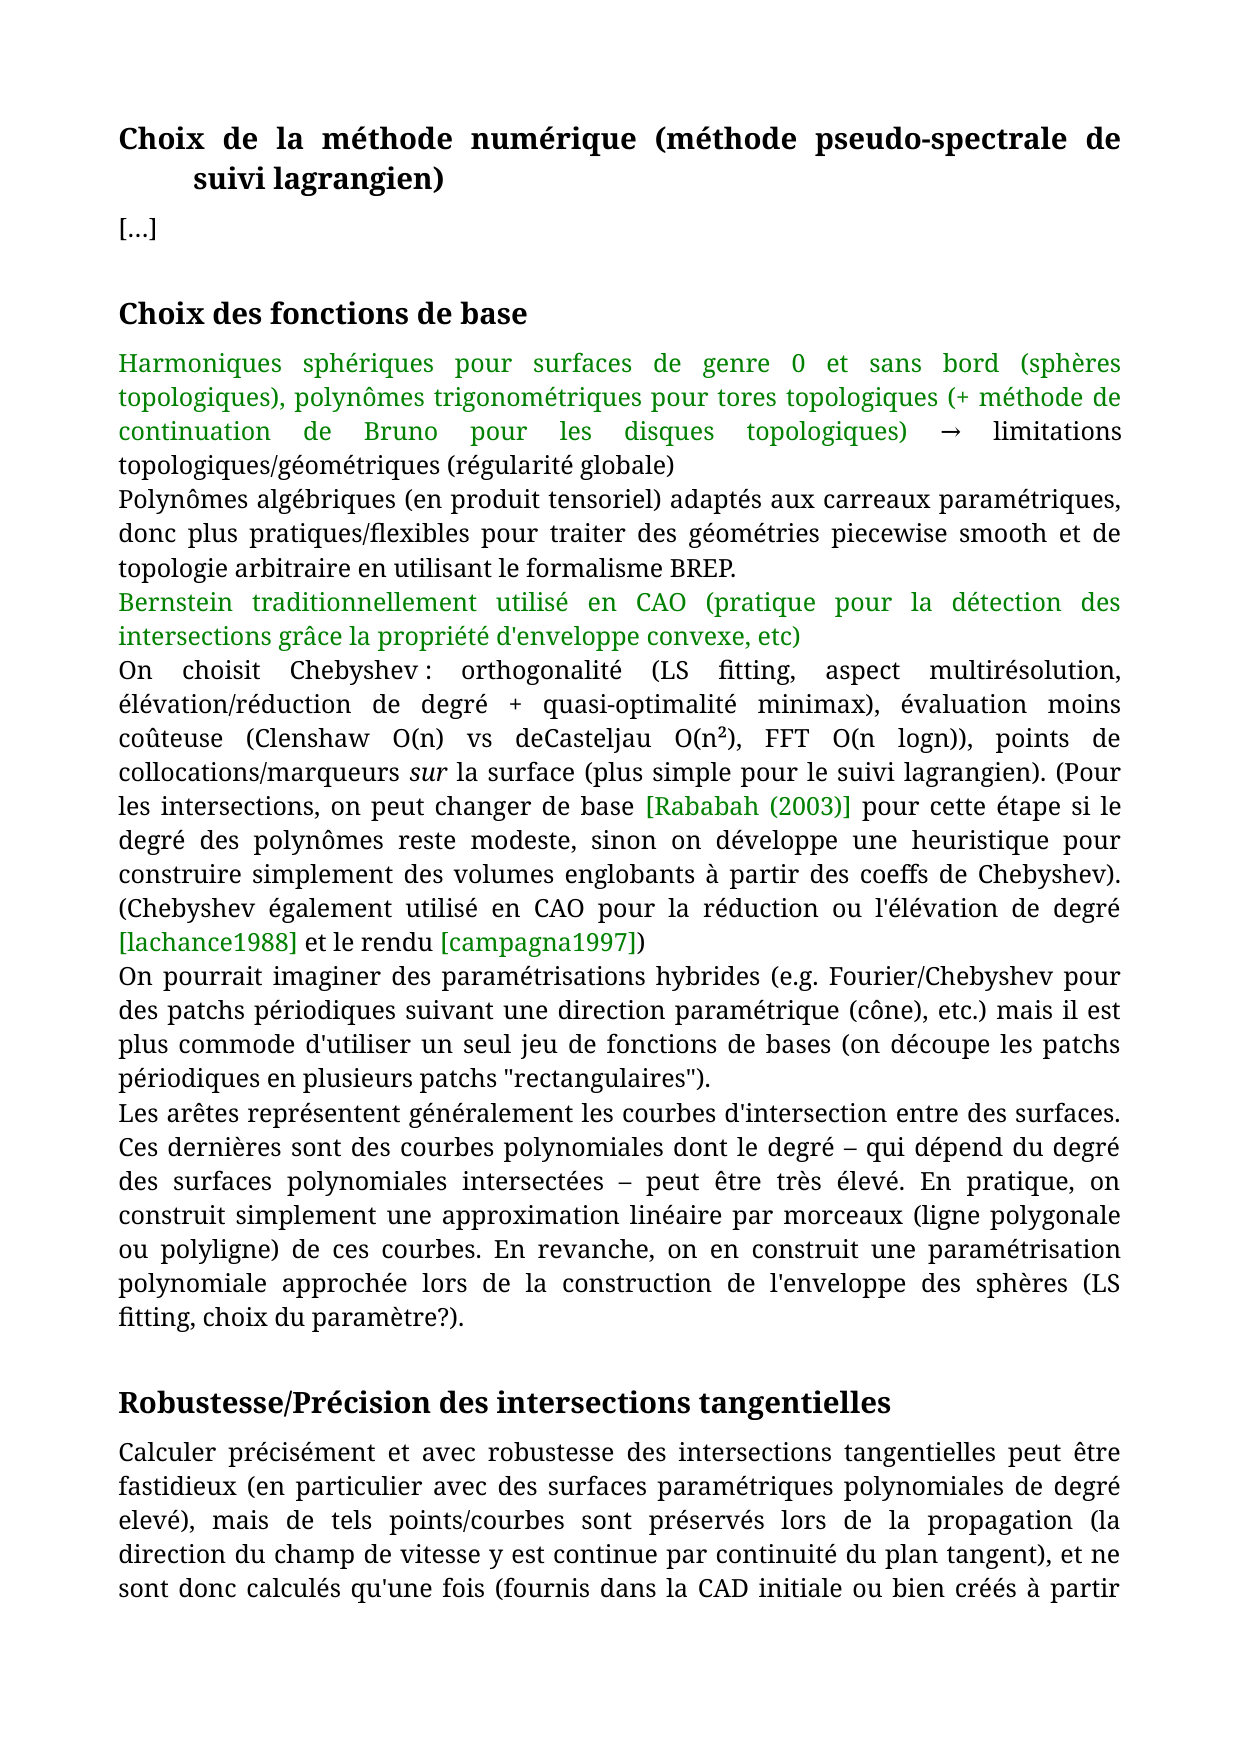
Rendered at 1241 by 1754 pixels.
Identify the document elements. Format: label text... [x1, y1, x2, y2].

text Bernstein traditionnellement utilisé en CAO (pratique pour la détection des intersections grâce la propriété d'enveloppe convexe, etc) [118, 584, 1122, 652]
subtitle Choix des fonctions de base [118, 293, 1122, 333]
text On pourrait imaginer des paramétrisations hybrides (e.g. Fourier/Chebyshev pour des patchs périodiques suivant une direction paramétrique (cône), etc.) mais il est plus commode d'utiliser un seul jeu de fonctions de bases (on découpe les patchs périodiques en plusieurs patchs "rectangulaires"). [118, 959, 1122, 1095]
text Les arêtes représentent généralement les courbes d'intersection entre des surfaces. Ces dernières sont des courbes polynomiales dont le degré – qui dépend du degré des surfaces polynomiales intersectées – peut être très élevé. En pratique, on construit simplement une approximation linéaire par morceaux (ligne polygonale ou polyligne) de ces courbes. En revanche, on en construit une paramétrisation polynomiale approchée lors de la construction de l'enveloppe des sphères (LS fitting, choix du paramètre?). [118, 1095, 1122, 1334]
subtitle Choix de la méthode numérique (méthode pseudo-spectrale de suivi lagrangien) [118, 118, 1122, 198]
text Harmoniques sphériques pour surfaces de genre 0 et sans bord (sphères topologiques), polynômes trigonométriques pour tores topologiques (+ méthode de continuation de Bruno pour les disques topologiques) → limitations topologiques/géométriques (régularité globale) [118, 346, 1122, 482]
text Polynômes algébriques (en produit tensoriel) adaptés aux carreaux paramétriques, donc plus pratiques/flexibles pour traiter des géométries piecewise smooth et de topologie arbitraire en utilisant le formalisme BREP. [118, 482, 1122, 584]
text On choisit Chebyshev : orthogonalité (LS fitting, aspect multirésolution, élévation/réduction de degré + quasi-optimalité minimax), évaluation moins coûteuse (Clenshaw O(n) vs deCasteljau O(n²), FFT O(n logn)), points de collocations/marqueurs sur la surface (plus simple pour le suivi lagrangien). (Pour les intersections, on peut changer de base [Rababah (2003)] pour cette étape si le degré des polynômes reste modeste, sinon on développe une heuristique pour construire simplement des volumes englobants à partir des coeffs de Chebyshev). (Chebyshev également utilisé en CAO pour la réduction ou l'élévation de degré [lachance1988] et le rendu [campagna1997]) [118, 652, 1122, 959]
subtitle Robustesse/Précision des intersections tangentielles [118, 1382, 1122, 1422]
text […] [118, 211, 1122, 245]
text Calculer précisément et avec robustesse des intersections tangentielles peut être fastidieux (en particulier avec des surfaces paramétriques polynomiales de degré elevé), mais de tels points/courbes sont préservés lors de la propagation (la direction du champ de vitesse y est continue par continuité du plan tangent), et ne sont donc calculés qu'une fois (fournis dans la CAD initiale ou bien créés à partir [118, 1435, 1122, 1605]
